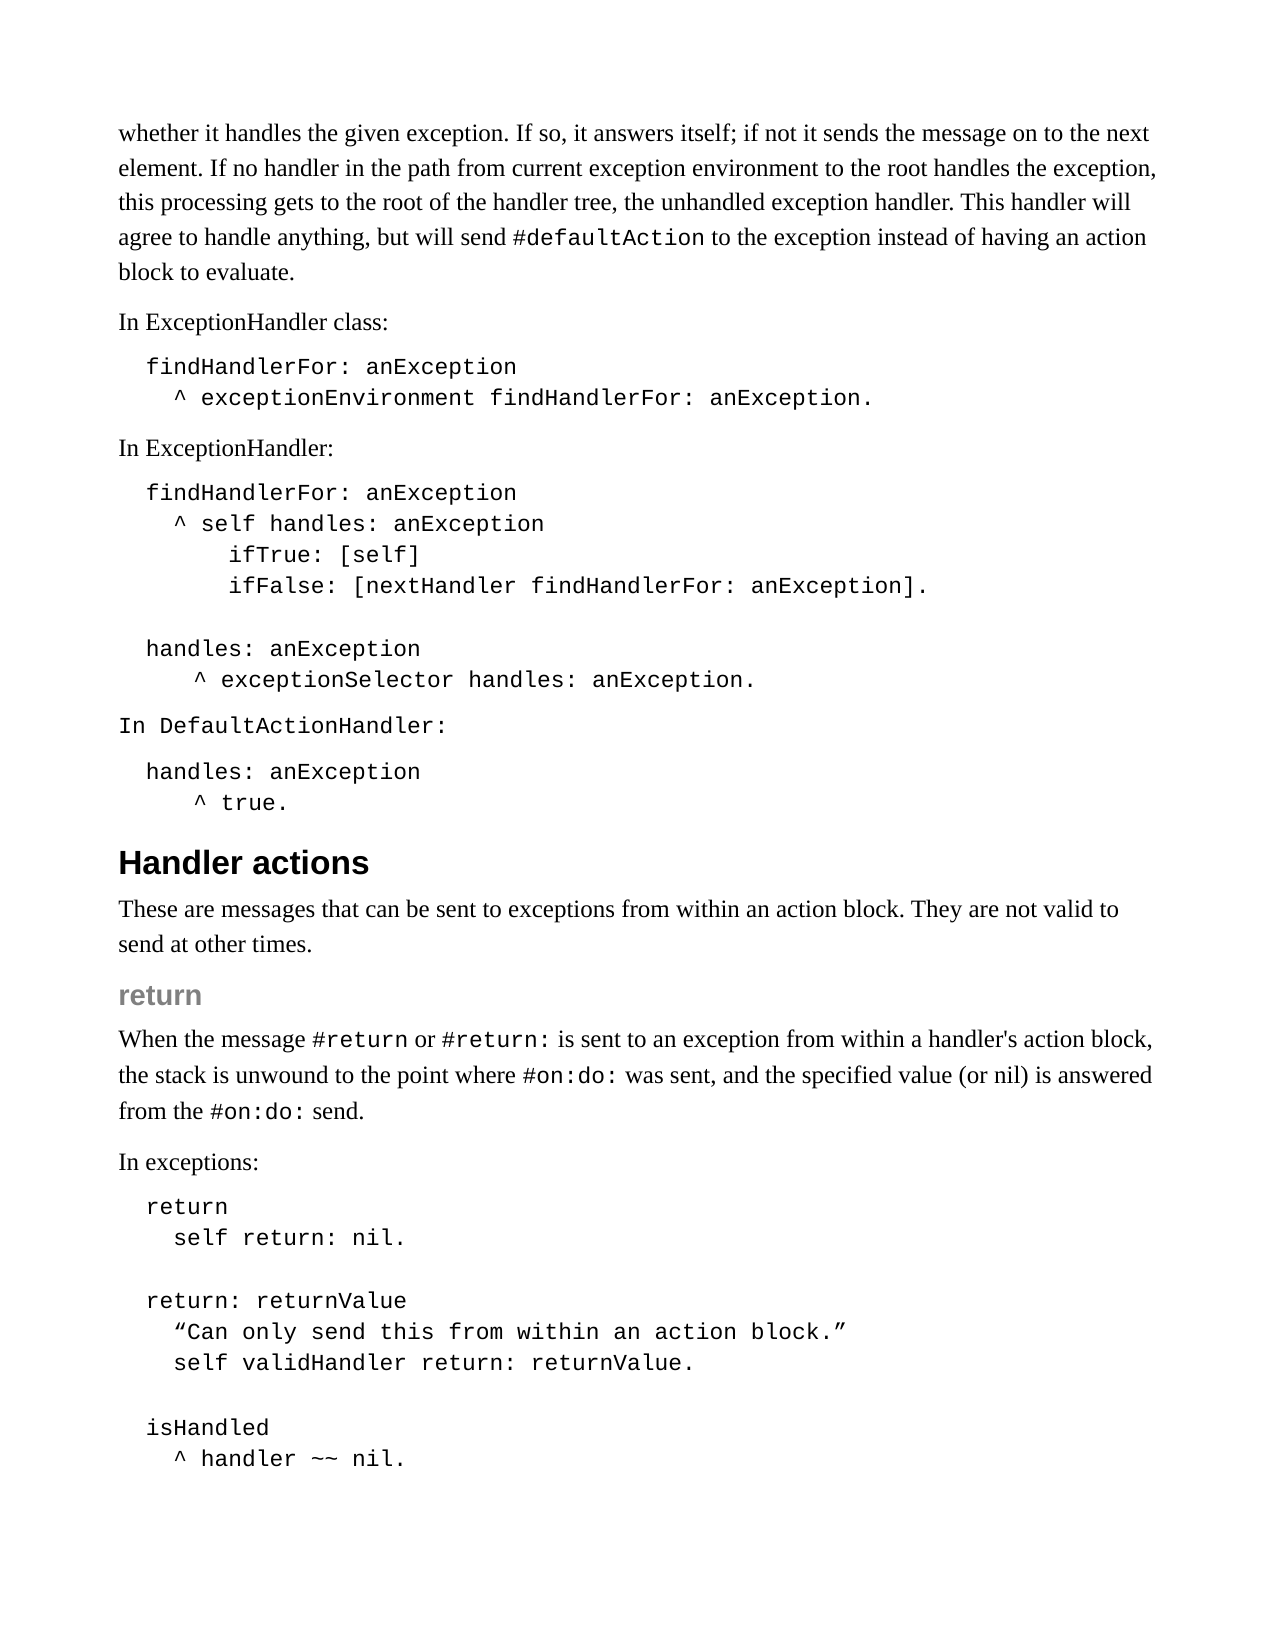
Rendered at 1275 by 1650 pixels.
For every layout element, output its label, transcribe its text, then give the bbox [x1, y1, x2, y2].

text ifFalse: [nextHandler findHandlerFor: anException]. [118, 575, 1157, 601]
text These are messages that can be sent to exceptions from within an action block. They are not valid to send at other times. [118, 894, 1157, 957]
text findHandlerFor: anException [118, 482, 1157, 508]
text When the message #return or #return: is sent to an exception from within a handler's action block, the stack is unwound to the point where #on:do: was sent, and the specified value (or nil) is answered from the #on:do: send. [118, 1024, 1157, 1126]
text self validHandler return: returnValue. [118, 1351, 1157, 1377]
text In exceptions: [118, 1147, 1157, 1175]
text ^ exceptionEnvironment findHandlerFor: anException. [118, 387, 1157, 413]
text isHandled [118, 1416, 1157, 1442]
text In DefaultActionHandler: [118, 714, 1157, 741]
text In ExceptionHandler: [118, 433, 1157, 461]
subtitle Handler actions [118, 843, 1157, 882]
text “Can only send this from within an action block.” [118, 1320, 1157, 1346]
text ^ handler ~~ nil. [118, 1447, 1157, 1473]
text findHandlerFor: anException [118, 356, 1157, 382]
text whether it handles the given exception. If so, it answers itself; if not it sends the message on to the next element. If no handler in the path from current exception environment to the root handles the exception, this processing gets to the root of the handler tree, the unhandled exception handler. This handler will agree to handle anything, but will send #defaultAction to the exception instead of having an action block to evaluate. [118, 118, 1157, 286]
text handles: anException [118, 637, 1157, 663]
text In ExceptionHandler class: [118, 307, 1157, 335]
text ^ exceptionSelector handles: anException. [118, 668, 1157, 694]
text ^ true. [118, 791, 1157, 817]
text self return: nil. [118, 1227, 1157, 1253]
subtitle return [118, 978, 1157, 1011]
text handles: anException [118, 760, 1157, 786]
text return [118, 1196, 1157, 1222]
text ifTrue: [self] [118, 544, 1157, 570]
text return: returnValue [118, 1289, 1157, 1315]
text ^ self handles: anException [118, 513, 1157, 539]
